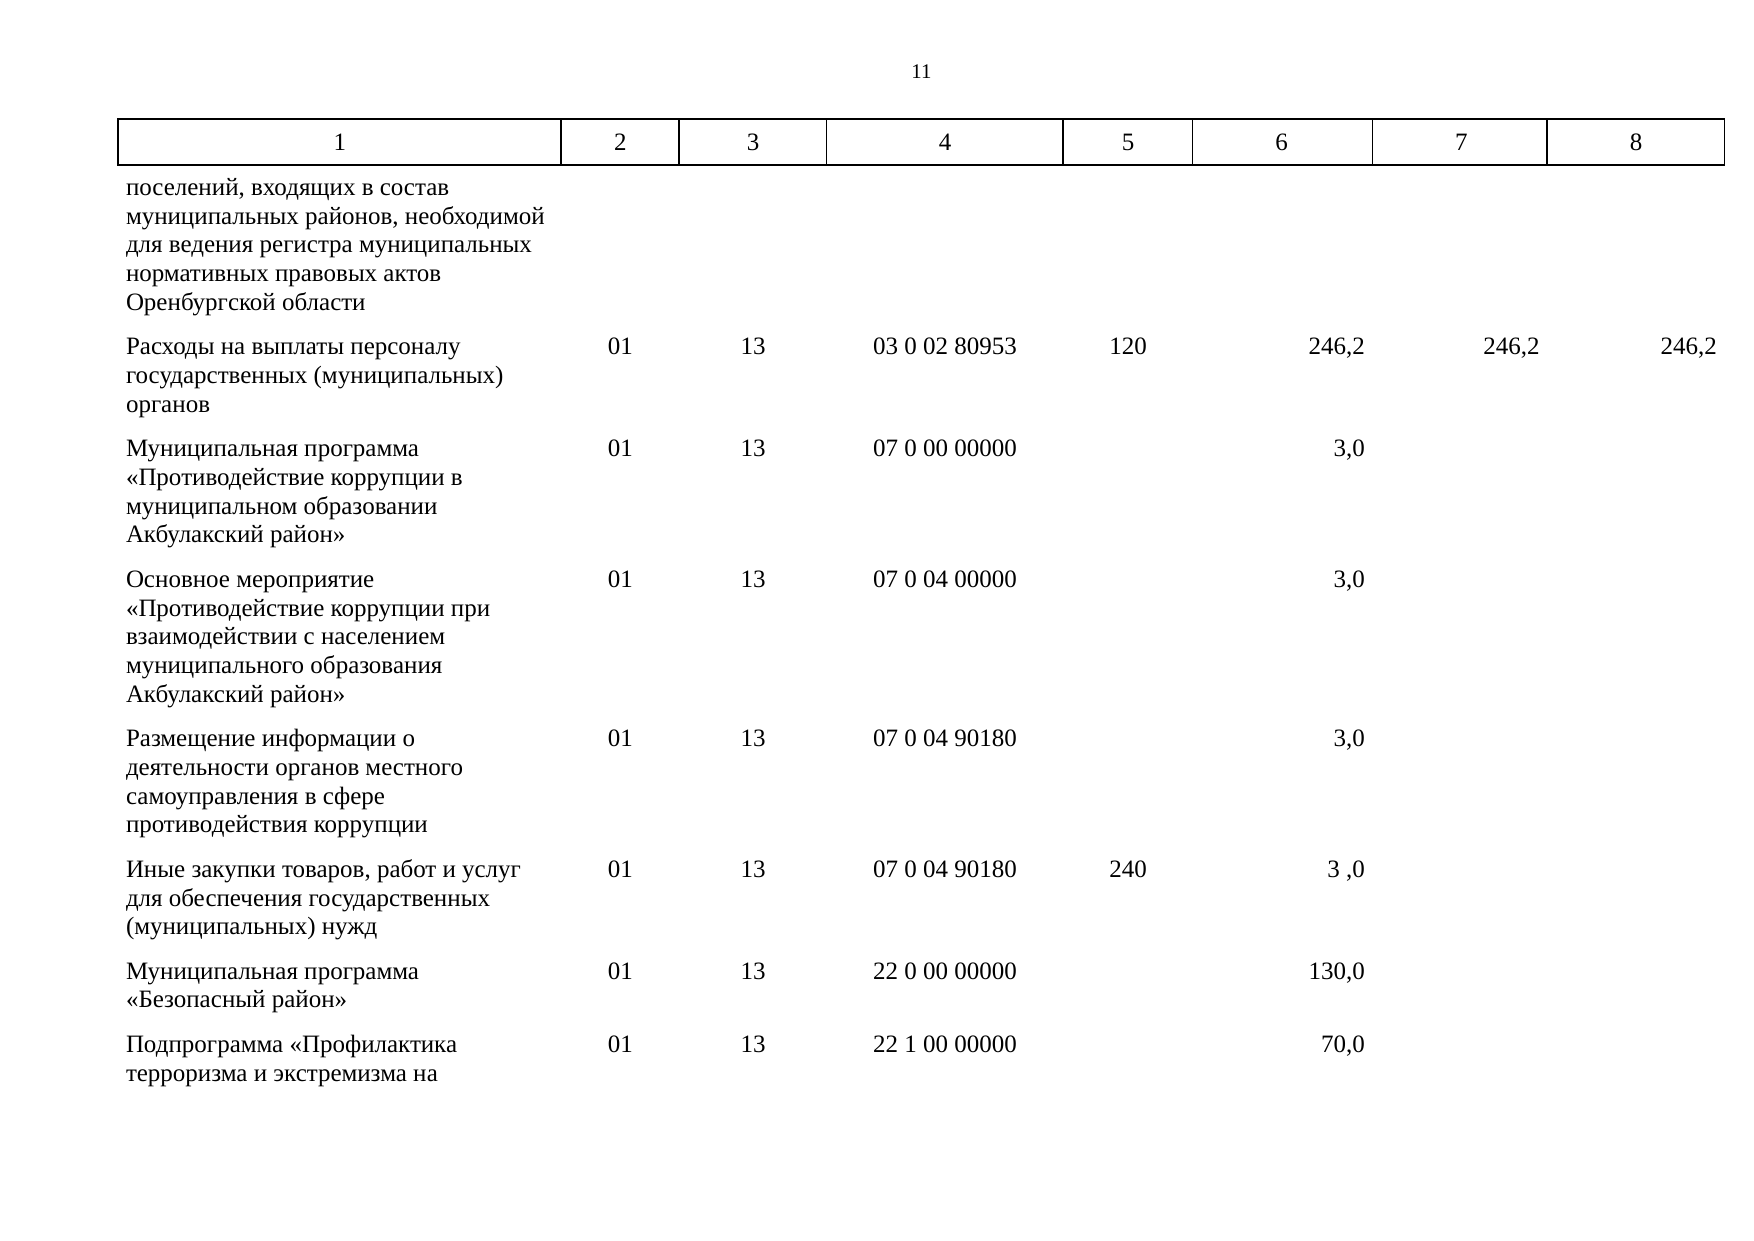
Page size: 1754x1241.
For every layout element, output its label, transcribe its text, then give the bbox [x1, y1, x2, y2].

table_header 1 [126, 128, 553, 156]
table_cell [1547, 846, 1724, 948]
table_cell [1547, 1021, 1724, 1094]
table_cell [1372, 425, 1547, 556]
table_cell 13 [679, 556, 827, 715]
table_cell 01 [561, 846, 679, 948]
table_cell [1063, 425, 1193, 556]
table_cell 13 [679, 715, 827, 846]
table_cell [1547, 556, 1724, 715]
table_cell 01 [561, 715, 679, 846]
table_cell 07 0 00 00000 [827, 425, 1063, 556]
table_header 2 [569, 128, 671, 156]
table_cell 3,0 [1193, 425, 1372, 556]
table_header 3 [687, 128, 819, 156]
table_cell Подпрограмма «Профилактика терроризма и экстремизма на [118, 1021, 561, 1094]
table_cell 01 [561, 556, 679, 715]
table_cell 07 0 04 90180 [827, 715, 1063, 846]
table_cell [1547, 715, 1724, 846]
table_cell Размещение информации о деятельности органов местного самоуправления в сфере противодействия коррупции [118, 715, 561, 846]
table_cell [827, 166, 1063, 323]
table_cell 3,0 [1193, 715, 1372, 846]
table_header 7 [1380, 128, 1542, 156]
table_cell 22 0 00 00000 [827, 948, 1063, 1021]
table_header [680, 120, 826, 164]
table_cell 246,2 [1193, 324, 1372, 425]
table_cell [1372, 948, 1547, 1021]
table_cell Расходы на выплаты персоналу государственных (муниципальных) органов [118, 324, 561, 425]
table_cell [1547, 166, 1724, 323]
table_cell [1372, 715, 1547, 846]
table_cell 13 [679, 324, 827, 425]
table_header [827, 120, 1062, 164]
table_cell поселений, входящих в состав муниципальных районов, необходимой для ведения регистра муниципальных нормативных правовых актов Оренбургской области [118, 166, 561, 323]
table_cell 240 [1063, 846, 1193, 948]
table_cell Муниципальная программа «Противодействие коррупции в муниципальном образовании Акбулакский район» [118, 425, 561, 556]
table_cell [1063, 166, 1193, 323]
table_cell 246,2 [1547, 324, 1724, 425]
table_cell [1063, 948, 1193, 1021]
table_header [1373, 120, 1546, 164]
table_cell 13 [679, 948, 827, 1021]
table_cell [1547, 425, 1724, 556]
table_cell 13 [679, 1021, 827, 1094]
table_cell [1063, 715, 1193, 846]
table_header [1193, 120, 1372, 164]
table_cell [1372, 846, 1547, 948]
table_cell 120 [1063, 324, 1193, 425]
table_header [1064, 120, 1192, 164]
table_cell [1547, 948, 1724, 1021]
table_header [562, 120, 678, 164]
table_cell [1372, 166, 1547, 323]
table_cell 13 [679, 846, 827, 948]
table_cell [1372, 1021, 1547, 1094]
table_cell 22 1 00 00000 [827, 1021, 1063, 1094]
table_cell 01 [561, 948, 679, 1021]
table_cell Иные закупки товаров, работ и услуг для обеспечения государственных (муниципальных) нужд [118, 846, 561, 948]
table_header [1548, 120, 1724, 164]
table_cell [1193, 166, 1372, 323]
table_cell [1372, 556, 1547, 715]
table_cell 01 [561, 1021, 679, 1094]
table_cell 3,0 [1193, 556, 1372, 715]
table_cell 01 [561, 425, 679, 556]
table_cell 246,2 [1372, 324, 1547, 425]
table_cell [679, 166, 827, 323]
table_cell [1063, 1021, 1193, 1094]
table_header 6 [1201, 128, 1362, 156]
table_cell 130,0 [1193, 948, 1372, 1021]
table_cell 70,0 [1193, 1021, 1372, 1094]
table_cell 13 [679, 425, 827, 556]
table_cell Основное мероприятие «Противодействие коррупции при взаимодействии с населением муниципального образования Акбулакский район» [118, 556, 561, 715]
table_header 4 [835, 128, 1055, 156]
table_header 8 [1555, 128, 1716, 156]
table_header 5 [1071, 128, 1185, 156]
table_header [119, 120, 560, 164]
table_cell [1063, 556, 1193, 715]
table_cell 3 ,0 [1193, 846, 1372, 948]
table_cell [561, 166, 679, 323]
table_cell Муниципальная программа «Безопасный район» [118, 948, 561, 1021]
table_cell 07 0 04 90180 [827, 846, 1063, 948]
table_cell 03 0 02 80953 [827, 324, 1063, 425]
table_cell 01 [561, 324, 679, 425]
table_cell 07 0 04 00000 [827, 556, 1063, 715]
